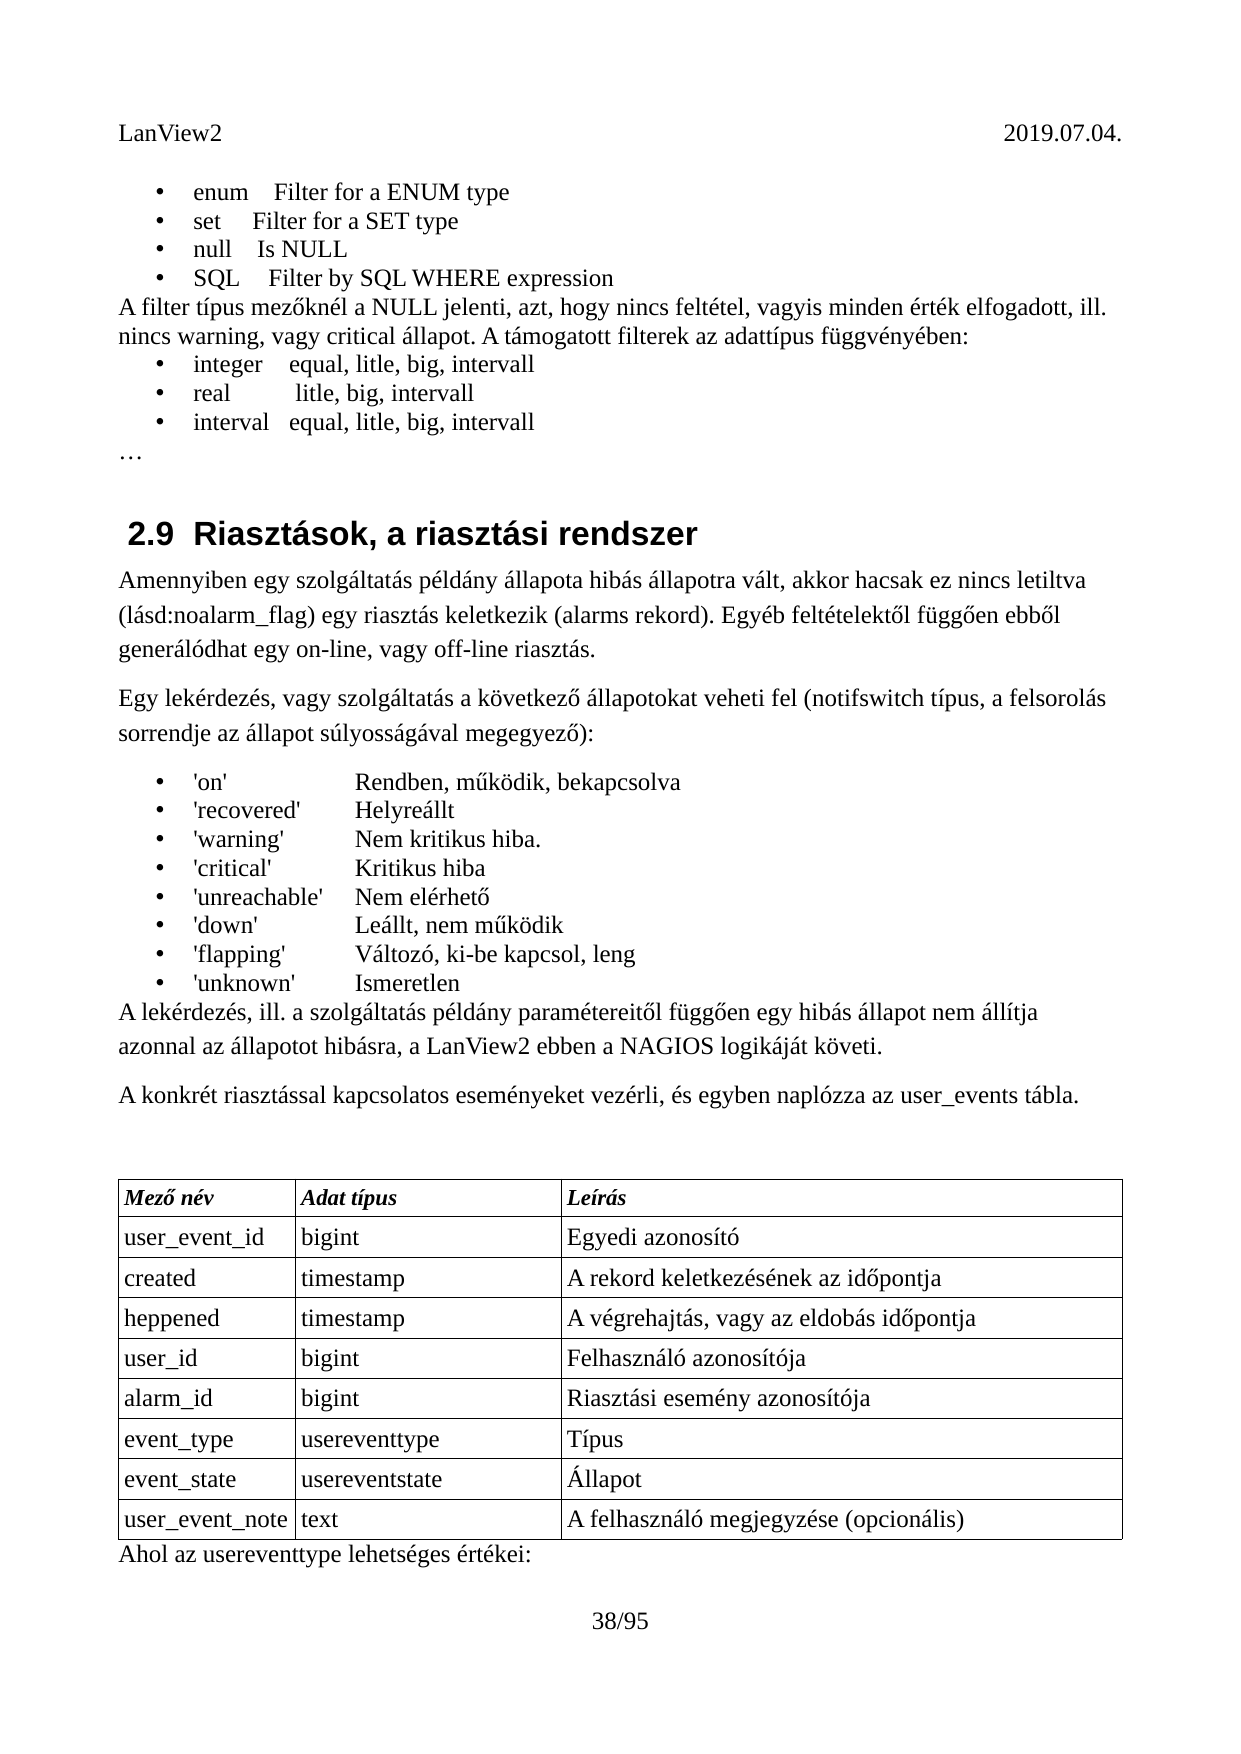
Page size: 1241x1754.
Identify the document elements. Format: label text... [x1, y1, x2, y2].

list 'recovered' Helyreállt [156, 796, 1122, 824]
table_cell timestamp [296, 1258, 561, 1297]
list 'critical' Kritikus hiba [156, 853, 1122, 882]
list real litle, big, intervall [156, 378, 1122, 407]
table_header Leírás [562, 1180, 1122, 1216]
subtitle Riasztások, a riasztási rendszer [118, 514, 1122, 553]
table_header Mező név [119, 1180, 295, 1216]
table_cell Riasztási esemény azonosítója [562, 1379, 1122, 1418]
table_cell Egyedi azonosító [562, 1217, 1122, 1257]
table_cell user_id [119, 1339, 295, 1378]
table_header Adat típus [296, 1180, 561, 1216]
table_cell Állapot [562, 1459, 1122, 1499]
table_cell bigint [296, 1379, 561, 1418]
list interval equal, litle, big, intervall [156, 407, 1122, 436]
text … [118, 436, 1122, 464]
text A lekérdezés, ill. a szolgáltatás példány paramétereitől függően egy hibás állapot nem állítja azonnal az állapotot hibásra, a LanView2 ebben a NAGIOS logikáját követi. [118, 997, 1122, 1060]
text A filter típus mezőknél a NULL jelenti, azt, hogy nincs feltétel, vagyis minden érték elfogadott, ill. nincs warning, vagy critical állapot. A támogatott filterek az adattípus függvényében: [118, 292, 1122, 349]
table_cell A végrehajtás, vagy az eldobás időpontja [562, 1298, 1122, 1337]
table_cell usereventstate [296, 1459, 561, 1499]
table_cell timestamp [296, 1298, 561, 1337]
table_cell Típus [562, 1419, 1122, 1458]
list 'flapping' Változó, ki-be kapcsol, leng [156, 939, 1122, 968]
list enum Filter for a ENUM type [156, 177, 1122, 206]
table_cell A rekord keletkezésének az időpontja [562, 1258, 1122, 1297]
table_cell user_event_id [119, 1217, 295, 1257]
list 'unreachable' Nem elérhető [156, 882, 1122, 911]
table_cell user_event_note [119, 1500, 295, 1539]
table_cell bigint [296, 1339, 561, 1378]
list 'unknown' Ismeretlen [156, 968, 1122, 997]
table_cell bigint [296, 1217, 561, 1257]
text Amennyiben egy szolgáltatás példány állapota hibás állapotra vált, akkor hacsak ez nincs letiltva (lásd:noalarm_flag) egy riasztás keletkezik (alarms rekord). Egyéb feltételektől függően ebből generálódhat egy on-line, vagy off-line riasztás. [118, 565, 1122, 663]
list null Is NULL [156, 234, 1122, 263]
list 'on' Rendben, működik, bekapcsolva [156, 767, 1122, 796]
table_cell heppened [119, 1298, 295, 1337]
list set Filter for a SET type [156, 206, 1122, 234]
table_cell created [119, 1258, 295, 1297]
table_cell A felhasználó megjegyzése (opcionális) [562, 1500, 1122, 1539]
list integer equal, litle, big, intervall [156, 349, 1122, 378]
list SQL Filter by SQL WHERE expression [156, 263, 1122, 292]
table_cell usereventtype [296, 1419, 561, 1458]
text A konkrét riasztással kapcsolatos eseményeket vezérli, és egyben naplózza az user_events tábla. [118, 1080, 1122, 1109]
list 'warning' Nem kritikus hiba. [156, 824, 1122, 853]
text Ahol az usereventtype lehetséges értékei: [118, 1540, 1122, 1568]
text Egy lekérdezés, vagy szolgáltatás a következő állapotokat veheti fel (notifswitch típus, a felsorolás sorrendje az állapot súlyosságával megegyező): [118, 683, 1122, 747]
table_cell text [296, 1500, 561, 1539]
table_cell event_state [119, 1459, 295, 1499]
table_cell Felhasználó azonosítója [562, 1339, 1122, 1378]
table_cell alarm_id [119, 1379, 295, 1418]
list 'down' Leállt, nem működik [156, 911, 1122, 939]
table_cell event_type [119, 1419, 295, 1458]
